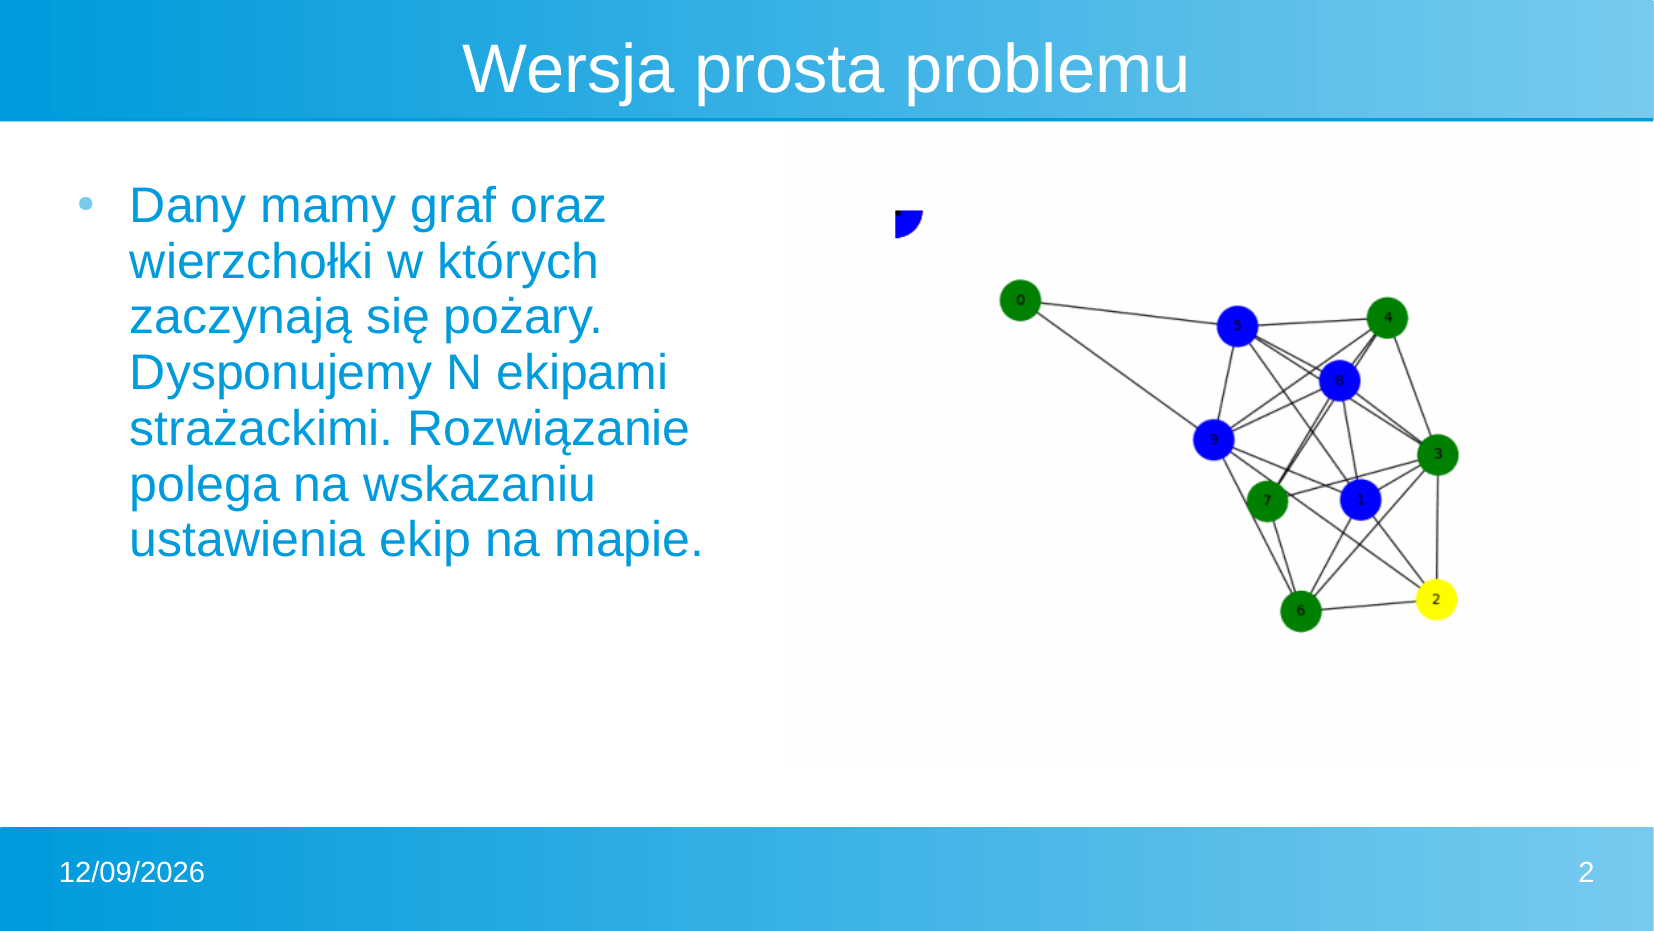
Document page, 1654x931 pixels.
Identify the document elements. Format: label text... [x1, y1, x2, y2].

list Dany mamy graf oraz wierzchołki w których zaczynają się pożary. Dysponujemy N ekipami strażackimi. Rozwiązanie polega na wskazaniu ustawienia ekip na mapie. [59, 177, 787, 768]
picture [787, 134, 1633, 768]
title Wersja prosta problemu [59, 29, 1595, 108]
